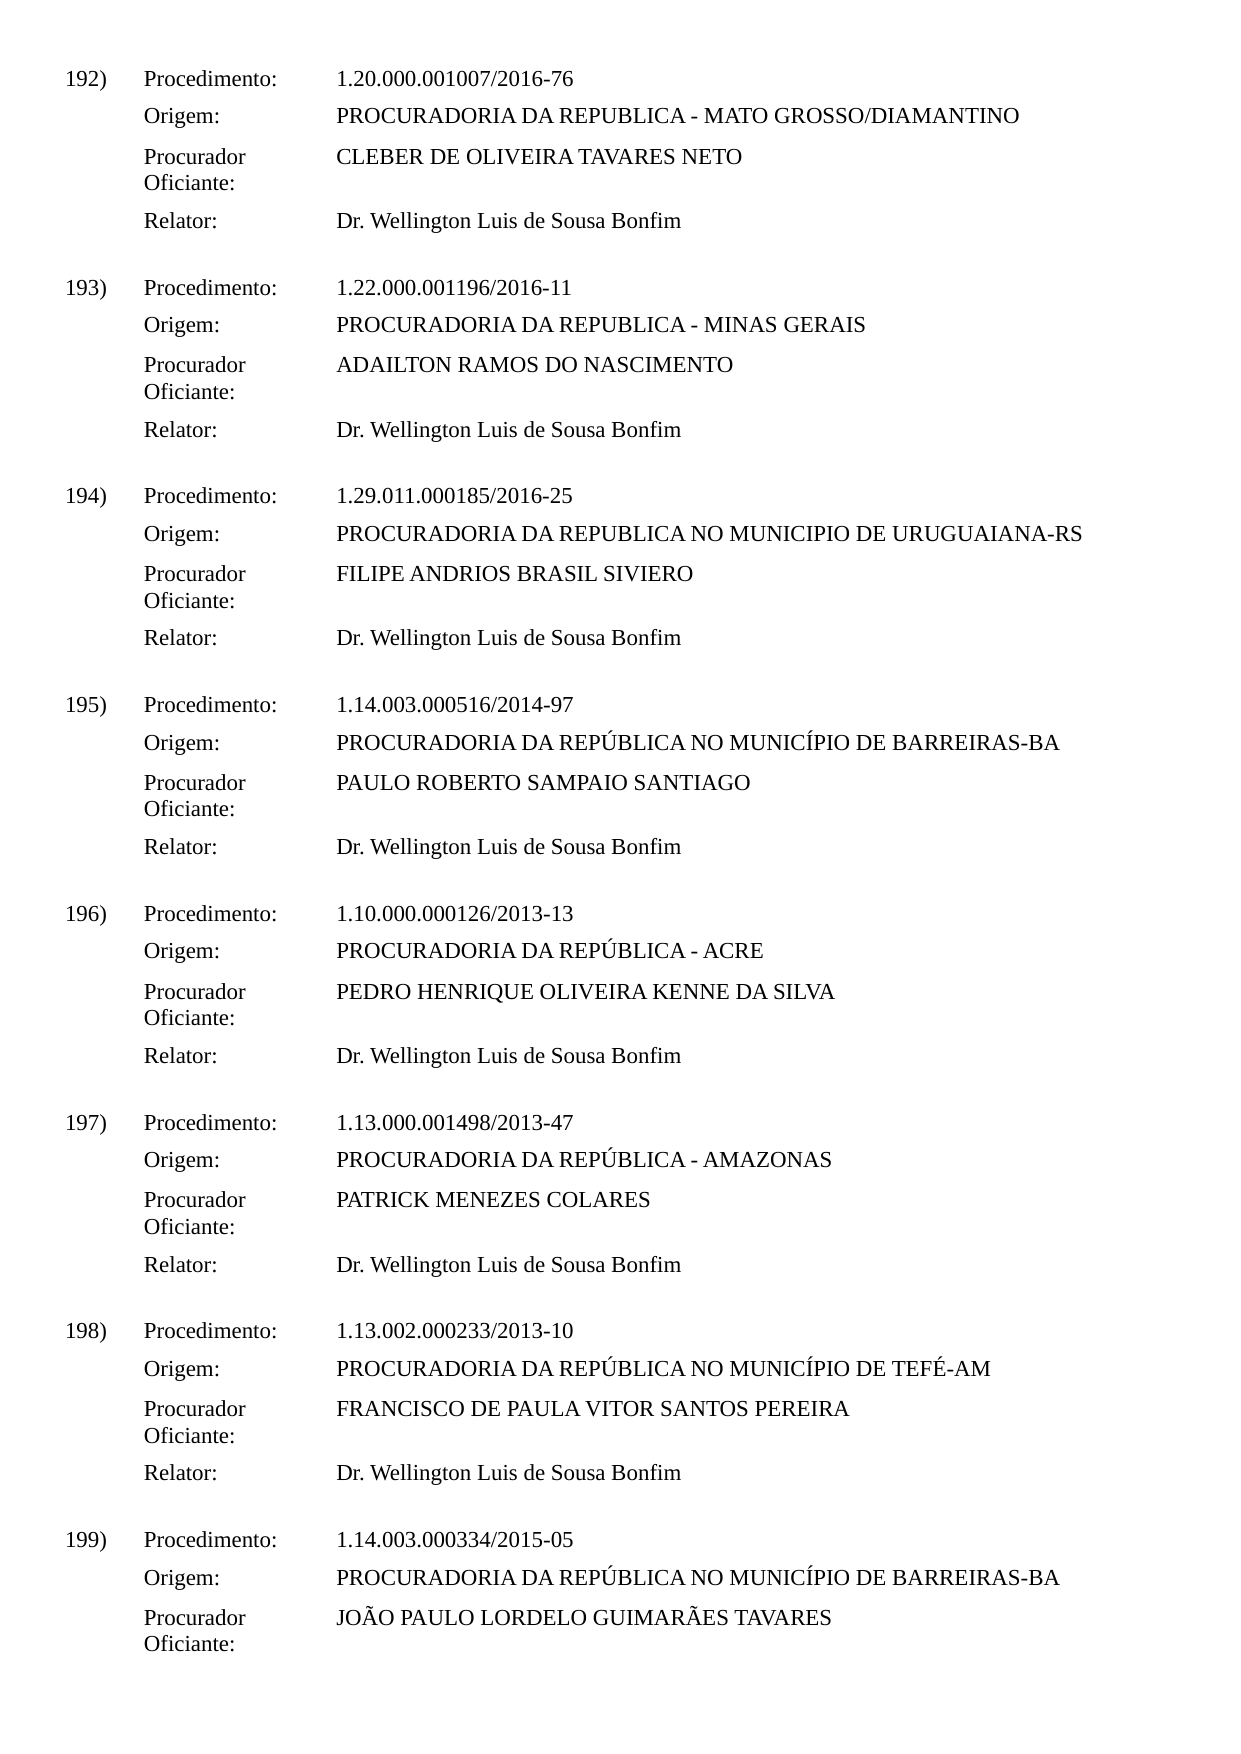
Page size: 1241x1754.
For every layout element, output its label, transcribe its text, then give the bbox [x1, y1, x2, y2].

table_header 1.10.000.000126/2013-13 [330, 894, 1181, 932]
table_cell Procurador Oficiante: [138, 137, 330, 201]
table_header 1.14.003.000516/2014-97 [330, 685, 1181, 723]
table_header Procedimento: [138, 268, 330, 306]
table_cell [59, 346, 138, 410]
table_cell Relator: [138, 619, 330, 659]
table_cell [59, 723, 138, 763]
table_cell [59, 972, 138, 1036]
table_cell [59, 763, 138, 827]
table_cell Dr. Wellington Luis de Sousa Bonfim [330, 828, 1181, 868]
table_header Procedimento: [138, 1520, 330, 1558]
table_header 1.22.000.001196/2016-11 [330, 268, 1181, 306]
table_cell [59, 555, 138, 619]
table_cell PROCURADORIA DA REPÚBLICA NO MUNICÍPIO DE BARREIRAS-BA [330, 1558, 1181, 1598]
table_cell [59, 1349, 138, 1389]
table_cell Relator: [138, 828, 330, 868]
table_cell [59, 932, 138, 972]
table_cell [59, 1181, 138, 1245]
table_cell FRANCISCO DE PAULA VITOR SANTOS PEREIRA [330, 1390, 1181, 1454]
table_cell [59, 1141, 138, 1181]
table_cell PROCURADORIA DA REPÚBLICA - AMAZONAS [330, 1141, 1181, 1181]
table_cell Relator: [138, 1245, 330, 1285]
table_cell Origem: [138, 1349, 330, 1389]
table_cell Relator: [138, 201, 330, 241]
table_header 195) [59, 685, 138, 723]
table_cell [59, 1245, 138, 1285]
table_cell Dr. Wellington Luis de Sousa Bonfim [330, 201, 1181, 241]
table_cell [59, 1598, 138, 1662]
table_cell Procurador Oficiante: [138, 346, 330, 410]
table_cell Procurador Oficiante: [138, 1181, 330, 1245]
table_header Procedimento: [138, 477, 330, 514]
table_cell CLEBER DE OLIVEIRA TAVARES NETO [330, 137, 1181, 201]
table_cell [59, 306, 138, 346]
table_cell [59, 1390, 138, 1454]
table_header 1.29.011.000185/2016-25 [330, 477, 1181, 514]
table_header 194) [59, 477, 138, 514]
table_cell [59, 137, 138, 201]
table_cell PATRICK MENEZES COLARES [330, 1181, 1181, 1245]
table_cell Origem: [138, 723, 330, 763]
table_cell Origem: [138, 514, 330, 554]
table_cell Dr. Wellington Luis de Sousa Bonfim [330, 619, 1181, 659]
table_cell Relator: [138, 1036, 330, 1076]
table_cell JOÃO PAULO LORDELO GUIMARÃES TAVARES [330, 1598, 1181, 1662]
table_cell [59, 410, 138, 450]
table_cell [59, 828, 138, 868]
table_header Procedimento: [138, 685, 330, 723]
table_cell Origem: [138, 97, 330, 137]
table_cell [59, 201, 138, 241]
table_cell ADAILTON RAMOS DO NASCIMENTO [330, 346, 1181, 410]
table_cell Origem: [138, 1141, 330, 1181]
table_cell Dr. Wellington Luis de Sousa Bonfim [330, 1245, 1181, 1285]
table_cell Dr. Wellington Luis de Sousa Bonfim [330, 1036, 1181, 1076]
table_cell Relator: [138, 1454, 330, 1494]
table_cell Procurador Oficiante: [138, 763, 330, 827]
table_cell Procurador Oficiante: [138, 1598, 330, 1662]
table_cell Procurador Oficiante: [138, 972, 330, 1036]
table_header 1.13.002.000233/2013-10 [330, 1312, 1181, 1349]
table_cell Procurador Oficiante: [138, 555, 330, 619]
table_cell PROCURADORIA DA REPÚBLICA - ACRE [330, 932, 1181, 972]
table_cell Origem: [138, 1558, 330, 1598]
table_cell Origem: [138, 306, 330, 346]
table_header 196) [59, 894, 138, 932]
table_header Procedimento: [138, 894, 330, 932]
table_cell [59, 514, 138, 554]
table_cell PROCURADORIA DA REPUBLICA - MINAS GERAIS [330, 306, 1181, 346]
table_cell [59, 619, 138, 659]
table_header 199) [59, 1520, 138, 1558]
table_cell Dr. Wellington Luis de Sousa Bonfim [330, 410, 1181, 450]
table_header 193) [59, 268, 138, 306]
table_cell PROCURADORIA DA REPUBLICA - MATO GROSSO/DIAMANTINO [330, 97, 1181, 137]
table_header Procedimento: [138, 1103, 330, 1141]
table_cell Dr. Wellington Luis de Sousa Bonfim [330, 1454, 1181, 1494]
table_cell Origem: [138, 932, 330, 972]
table_cell FILIPE ANDRIOS BRASIL SIVIERO [330, 555, 1181, 619]
table_cell [59, 1036, 138, 1076]
table_header 1.14.003.000334/2015-05 [330, 1520, 1181, 1558]
table_header 1.20.000.001007/2016-76 [330, 59, 1181, 97]
table_header 192) [59, 59, 138, 97]
table_cell [59, 1558, 138, 1598]
table_cell PAULO ROBERTO SAMPAIO SANTIAGO [330, 763, 1181, 827]
table_header 198) [59, 1312, 138, 1349]
table_cell Relator: [138, 410, 330, 450]
table_header 1.13.000.001498/2013-47 [330, 1103, 1181, 1141]
table_cell PEDRO HENRIQUE OLIVEIRA KENNE DA SILVA [330, 972, 1181, 1036]
table_cell PROCURADORIA DA REPÚBLICA NO MUNICÍPIO DE BARREIRAS-BA [330, 723, 1181, 763]
table_cell PROCURADORIA DA REPÚBLICA NO MUNICÍPIO DE TEFÉ-AM [330, 1349, 1181, 1389]
table_header 197) [59, 1103, 138, 1141]
table_cell PROCURADORIA DA REPUBLICA NO MUNICIPIO DE URUGUAIANA-RS [330, 514, 1181, 554]
table_cell Procurador Oficiante: [138, 1390, 330, 1454]
table_cell [59, 97, 138, 137]
table_cell [59, 1454, 138, 1494]
table_header Procedimento: [138, 1312, 330, 1349]
table_header Procedimento: [138, 59, 330, 97]
